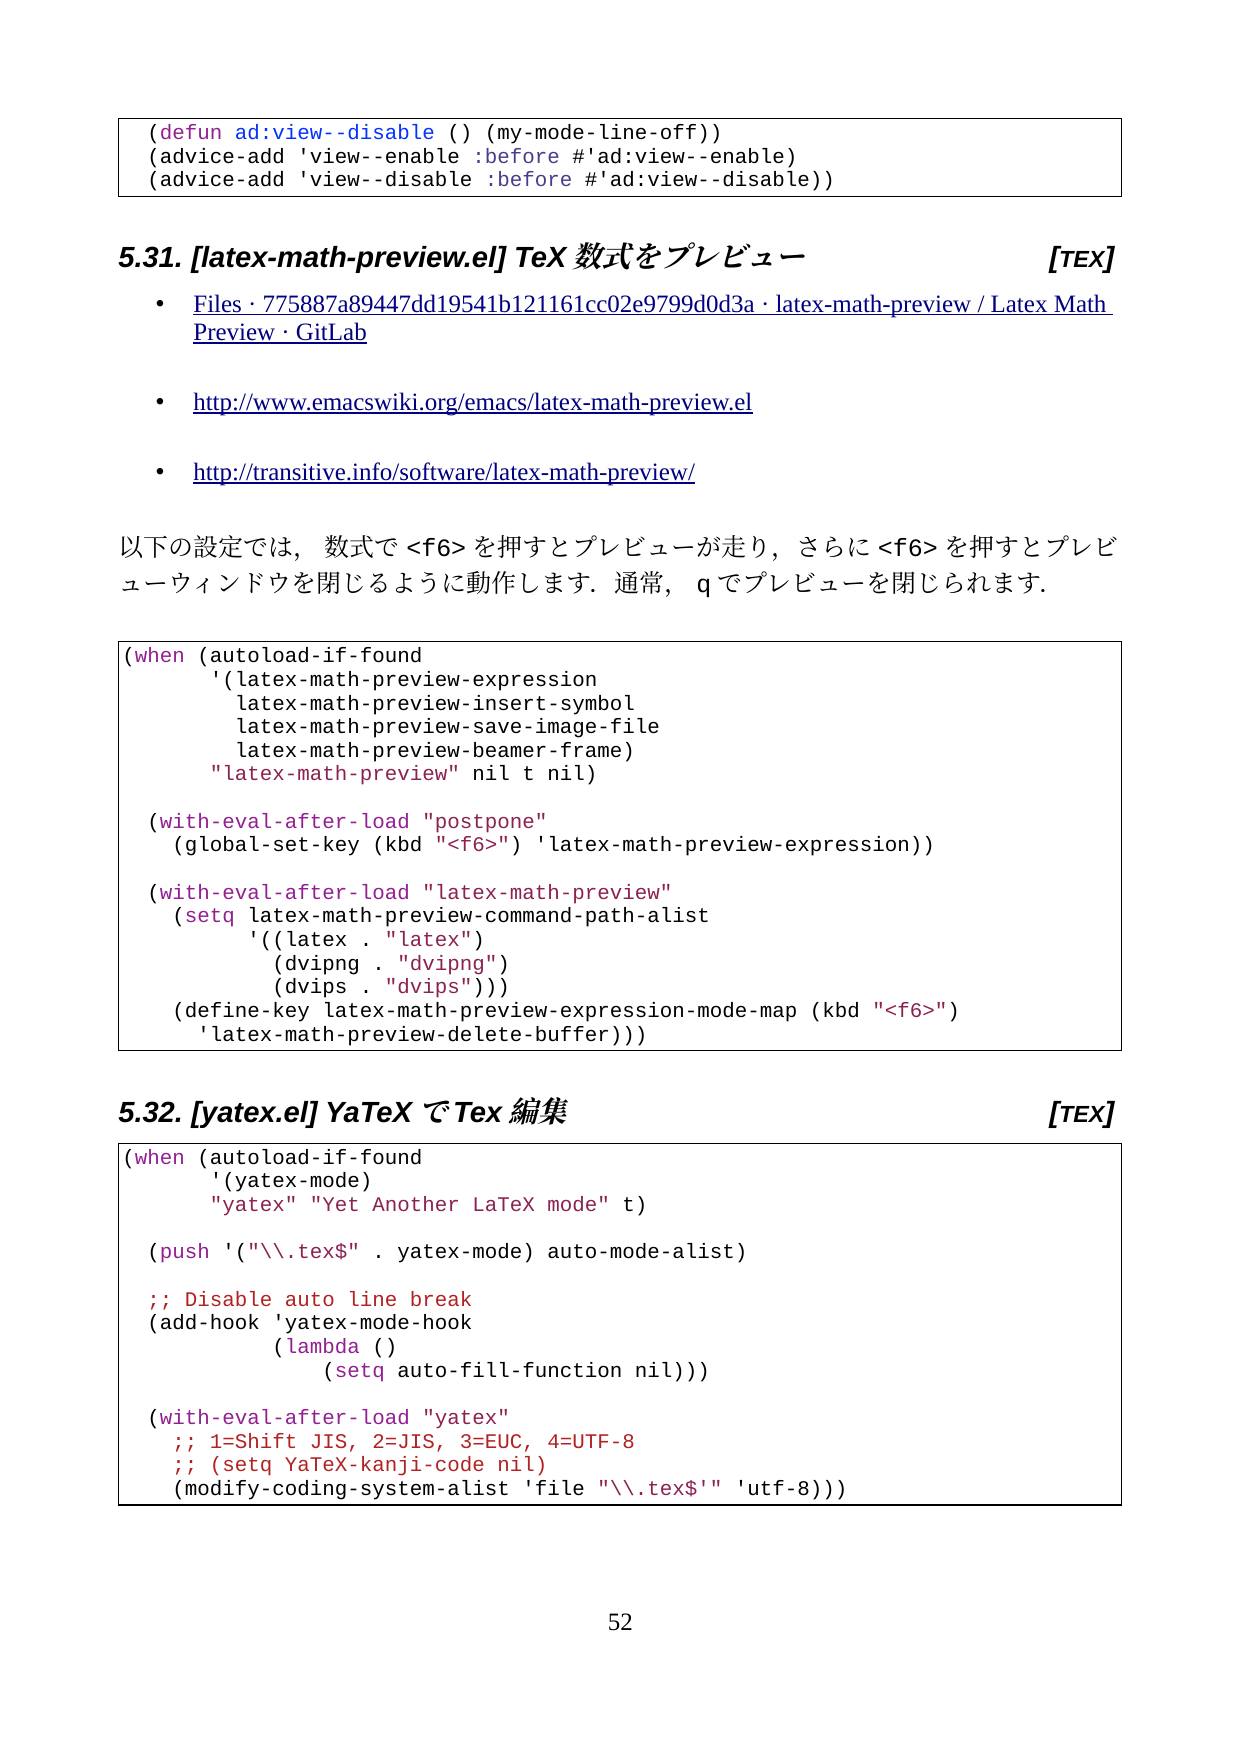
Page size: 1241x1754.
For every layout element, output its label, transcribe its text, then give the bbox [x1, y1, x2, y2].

text (setq auto-fill-function nil))) [119, 1356, 1121, 1379]
text "yatex" "Yet Another LaTeX mode" t) [119, 1190, 1121, 1214]
text (lambda () [119, 1332, 1121, 1356]
text '((latex . "latex") [119, 925, 1121, 949]
text (modify-coding-system-alist 'file "\\.tex$'" 'utf-8))) [119, 1474, 1121, 1504]
text (defun ad:view--disable () (my-mode-line-off)) [119, 119, 1121, 142]
text (dvipng . "dvipng") [119, 949, 1121, 972]
text (when (autoload-if-found [119, 642, 1121, 665]
text '(yatex-mode) [119, 1167, 1121, 1190]
text ;; Disable auto line break [119, 1285, 1121, 1308]
text '(latex-math-preview-expression [119, 665, 1121, 688]
text 以下の設定では， 数式で <f6> を押すとプレビューが走り，さらに <f6> を押すとプレビューウィンドウを閉じるように動作します．通常， q でプレビューを閉じられます． [118, 527, 1122, 629]
text (with-eval-after-load "yatex" [119, 1403, 1121, 1427]
text (global-set-key (kbd "<f6>") 'latex-math-preview-expression)) [119, 830, 1121, 854]
text (with-eval-after-load "latex-math-preview" [119, 878, 1121, 901]
text (advice-add 'view--disable :before #'ad:view--disable)) [119, 165, 1121, 196]
text "latex-math-preview" nil t nil) [119, 759, 1121, 783]
text (dvips . "dvips"))) [119, 972, 1121, 996]
subtitle [yatex.el] YaTeXでTex編集 [tex] [118, 1088, 1122, 1130]
text (advice-add 'view--enable :before #'ad:view--enable) [119, 142, 1121, 165]
text (setq latex-math-preview-command-path-alist [119, 901, 1121, 925]
text (define-key latex-math-preview-expression-mode-map (kbd "<f6>") [119, 996, 1121, 1019]
list http://www.emacswiki.org/emacs/latex-math-preview.el [156, 387, 1122, 445]
text (with-eval-after-load "postpone" [119, 807, 1121, 830]
text ;; (setq YaTeX-kanji-code nil) [119, 1450, 1121, 1474]
text latex-math-preview-beamer-frame) [119, 736, 1121, 759]
text latex-math-preview-insert-symbol [119, 688, 1121, 712]
text (when (autoload-if-found [119, 1144, 1121, 1167]
text (add-hook 'yatex-mode-hook [119, 1308, 1121, 1332]
text ;; 1=Shift JIS, 2=JIS, 3=EUC, 4=UTF-8 [119, 1427, 1121, 1450]
list http://transitive.info/software/latex-math-preview/ [156, 457, 1122, 515]
text 'latex-math-preview-delete-buffer))) [119, 1019, 1121, 1050]
text latex-math-preview-save-image-file [119, 712, 1121, 736]
list Files · 775887a89447dd19541b121161cc02e9799d0d3a · latex-math-preview / Latex Math Preview · GitLab [156, 289, 1122, 375]
subtitle [latex-math-preview.el] TeX数式をプレビュー [tex] [118, 234, 1122, 276]
text (push '("\\.tex$" . yatex-mode) auto-mode-alist) [119, 1237, 1121, 1261]
